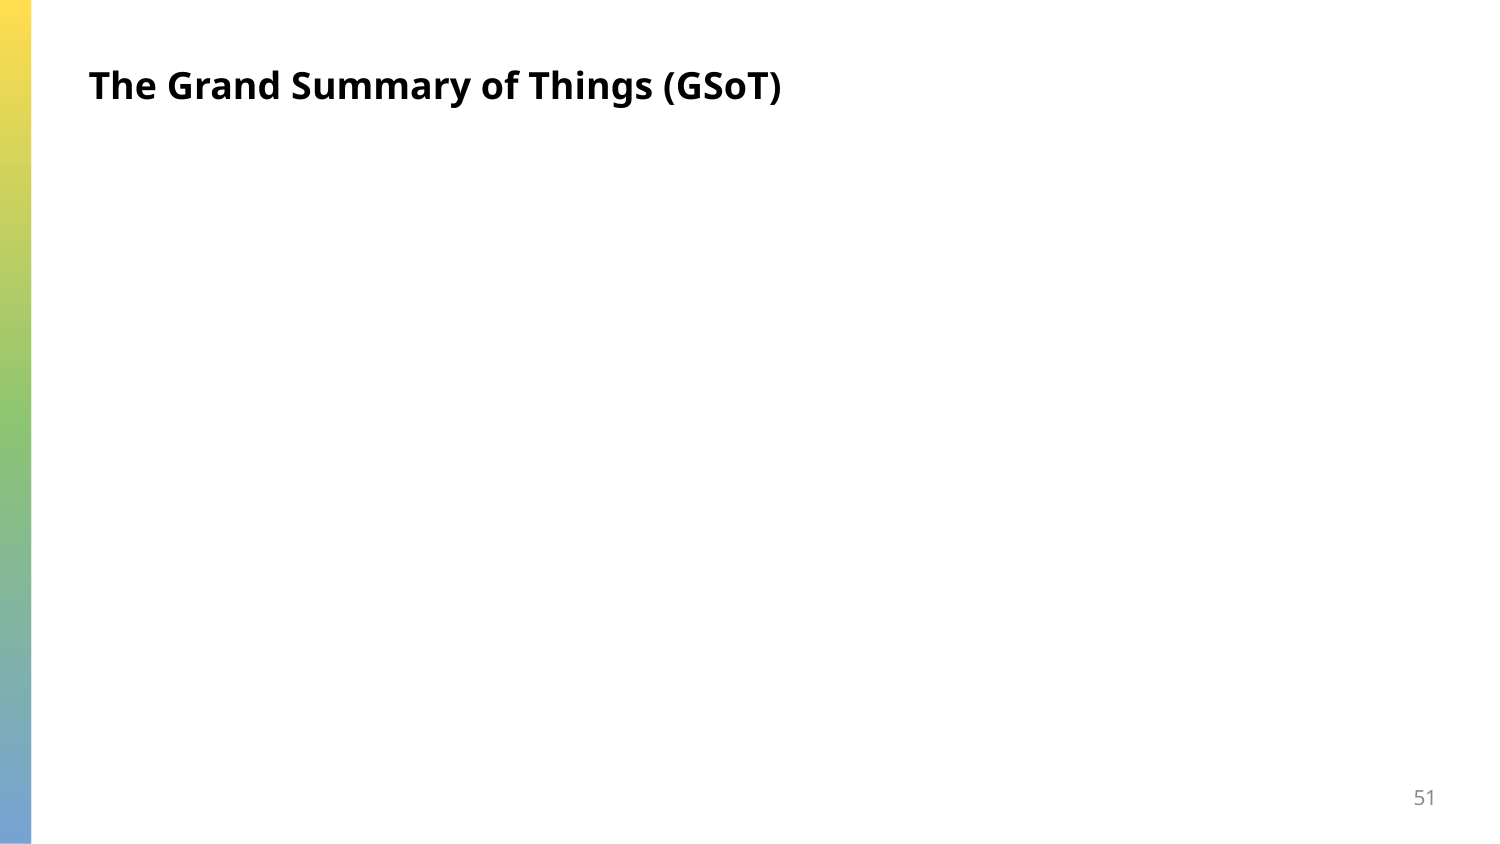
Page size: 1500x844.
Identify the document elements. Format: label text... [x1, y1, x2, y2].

picture [0, 0, 1500, 844]
list The Grand Summary of Things (GSoT) [88, 61, 1442, 157]
